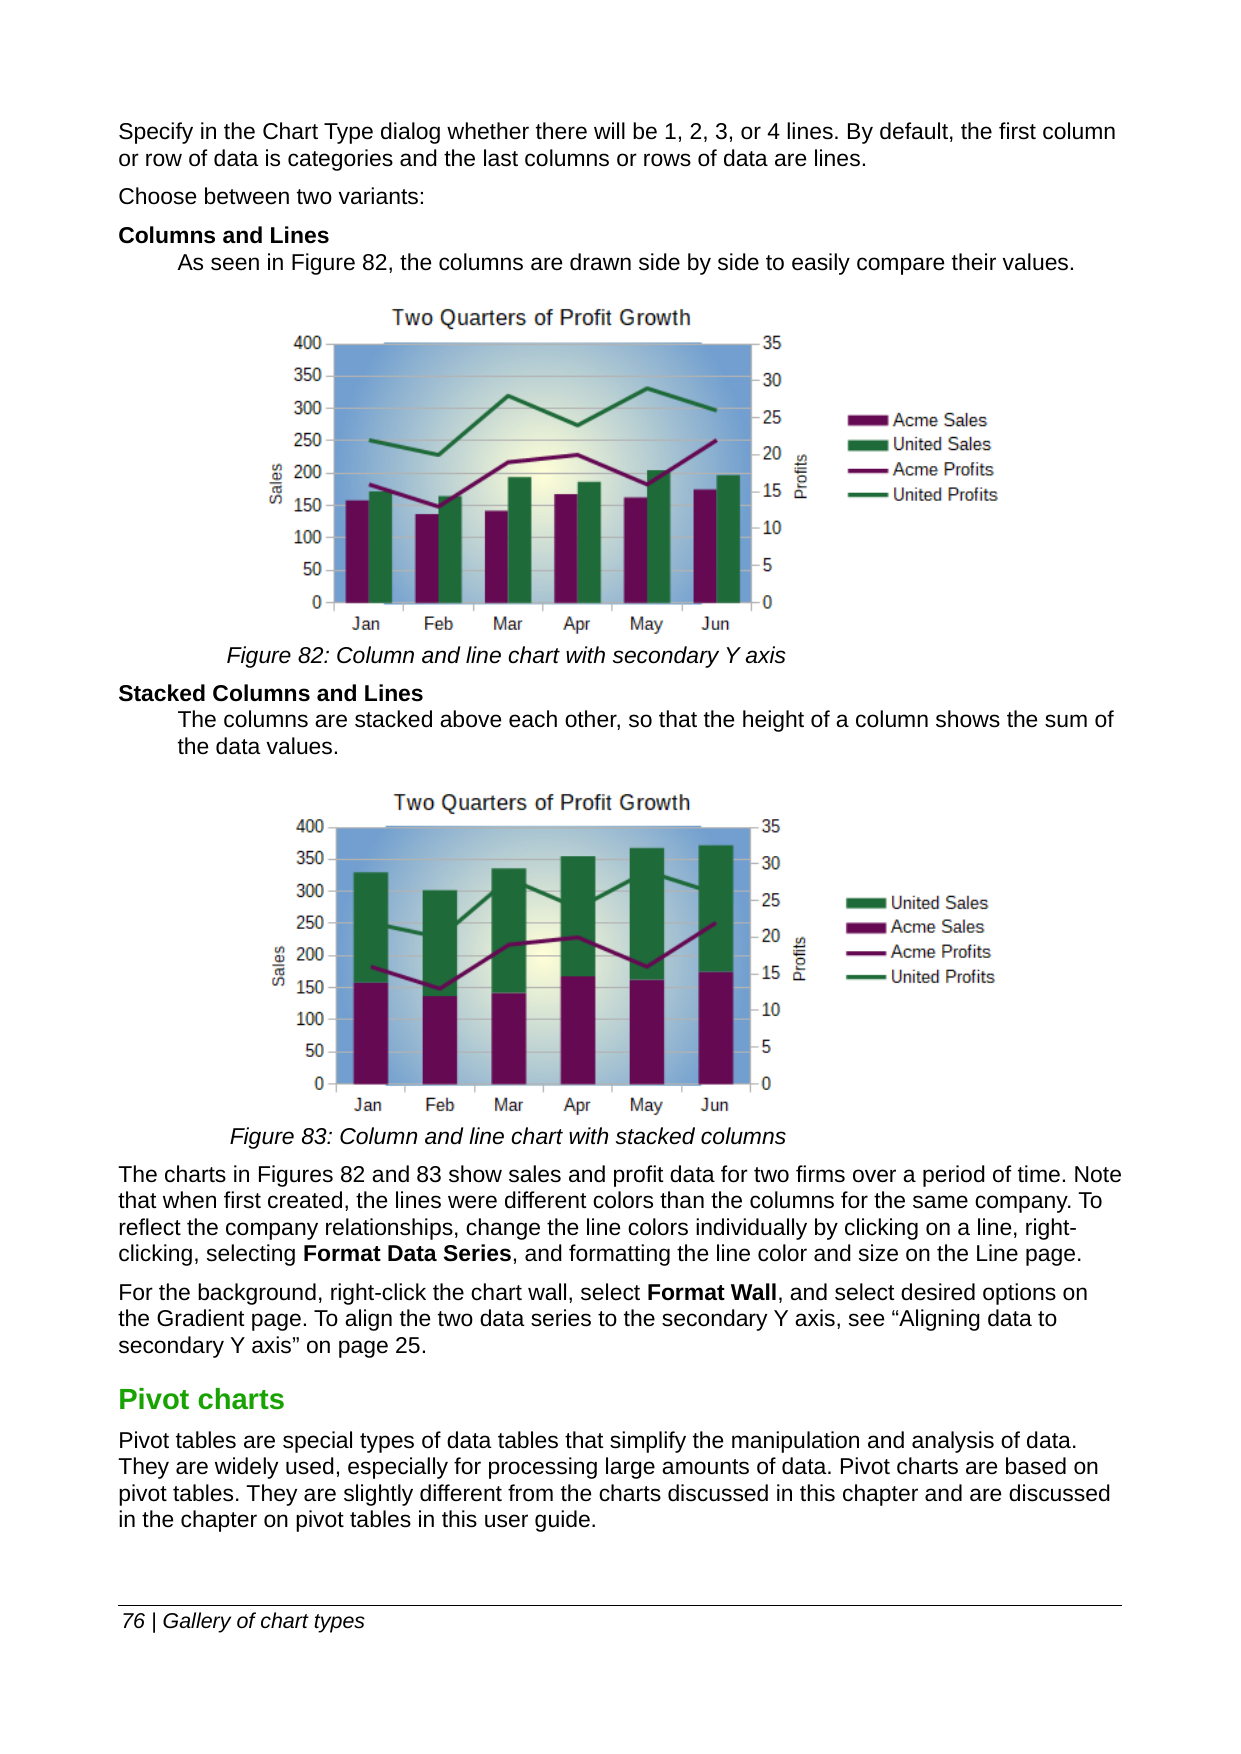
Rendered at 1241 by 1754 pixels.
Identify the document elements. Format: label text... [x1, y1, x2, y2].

text For the background, right-click the chart wall, select Format Wall, and select desired options on the Gradient page. To align the two data series to the secondary Y axis, see “Aligning data to secondary Y axis” on page 25. [118, 1279, 1122, 1358]
text Stacked Columns and Lines [118, 680, 1122, 706]
text Figure 83: Column and line chart with stacked columns [229, 1123, 1011, 1149]
text Columns and Lines [118, 222, 1122, 248]
picture [226, 287, 1014, 642]
text Figure 82: Column and line chart with secondary Y axis [226, 642, 1014, 668]
text The charts in Figures 82 and 83 show sales and profit data for two firms over a period of time. Note that when first created, the lines were different colors than the columns for the same company. To reflect the company relationships, change the line colors individually by clicking on a line, right-clicking, selecting Format Data Series, and formatting the line color and size on the Line page. [118, 1161, 1122, 1266]
text The columns are stacked above each other, so that the height of a column shows the sum of the data values. [177, 706, 1122, 759]
text As seen in Figure 82, the columns are drawn side by side to easily compare their values. [177, 248, 1122, 275]
subtitle Pivot charts [118, 1382, 1122, 1415]
text Choose between two variants: [118, 183, 1122, 210]
text Specify in the Chart Type dialog whether there will be 1, 2, 3, or 4 lines. By default, the first column or row of data is categories and the last columns or rows of data are lines. [118, 118, 1122, 171]
picture [229, 771, 1011, 1123]
text Pivot tables are special types of data tables that simplify the manipulation and analysis of data. They are widely used, especially for processing large amounts of data. Pivot charts are based on pivot tables. They are slightly different from the charts discussed in this chapter and are discussed in the chapter on pivot tables in this user guide. [118, 1427, 1122, 1532]
